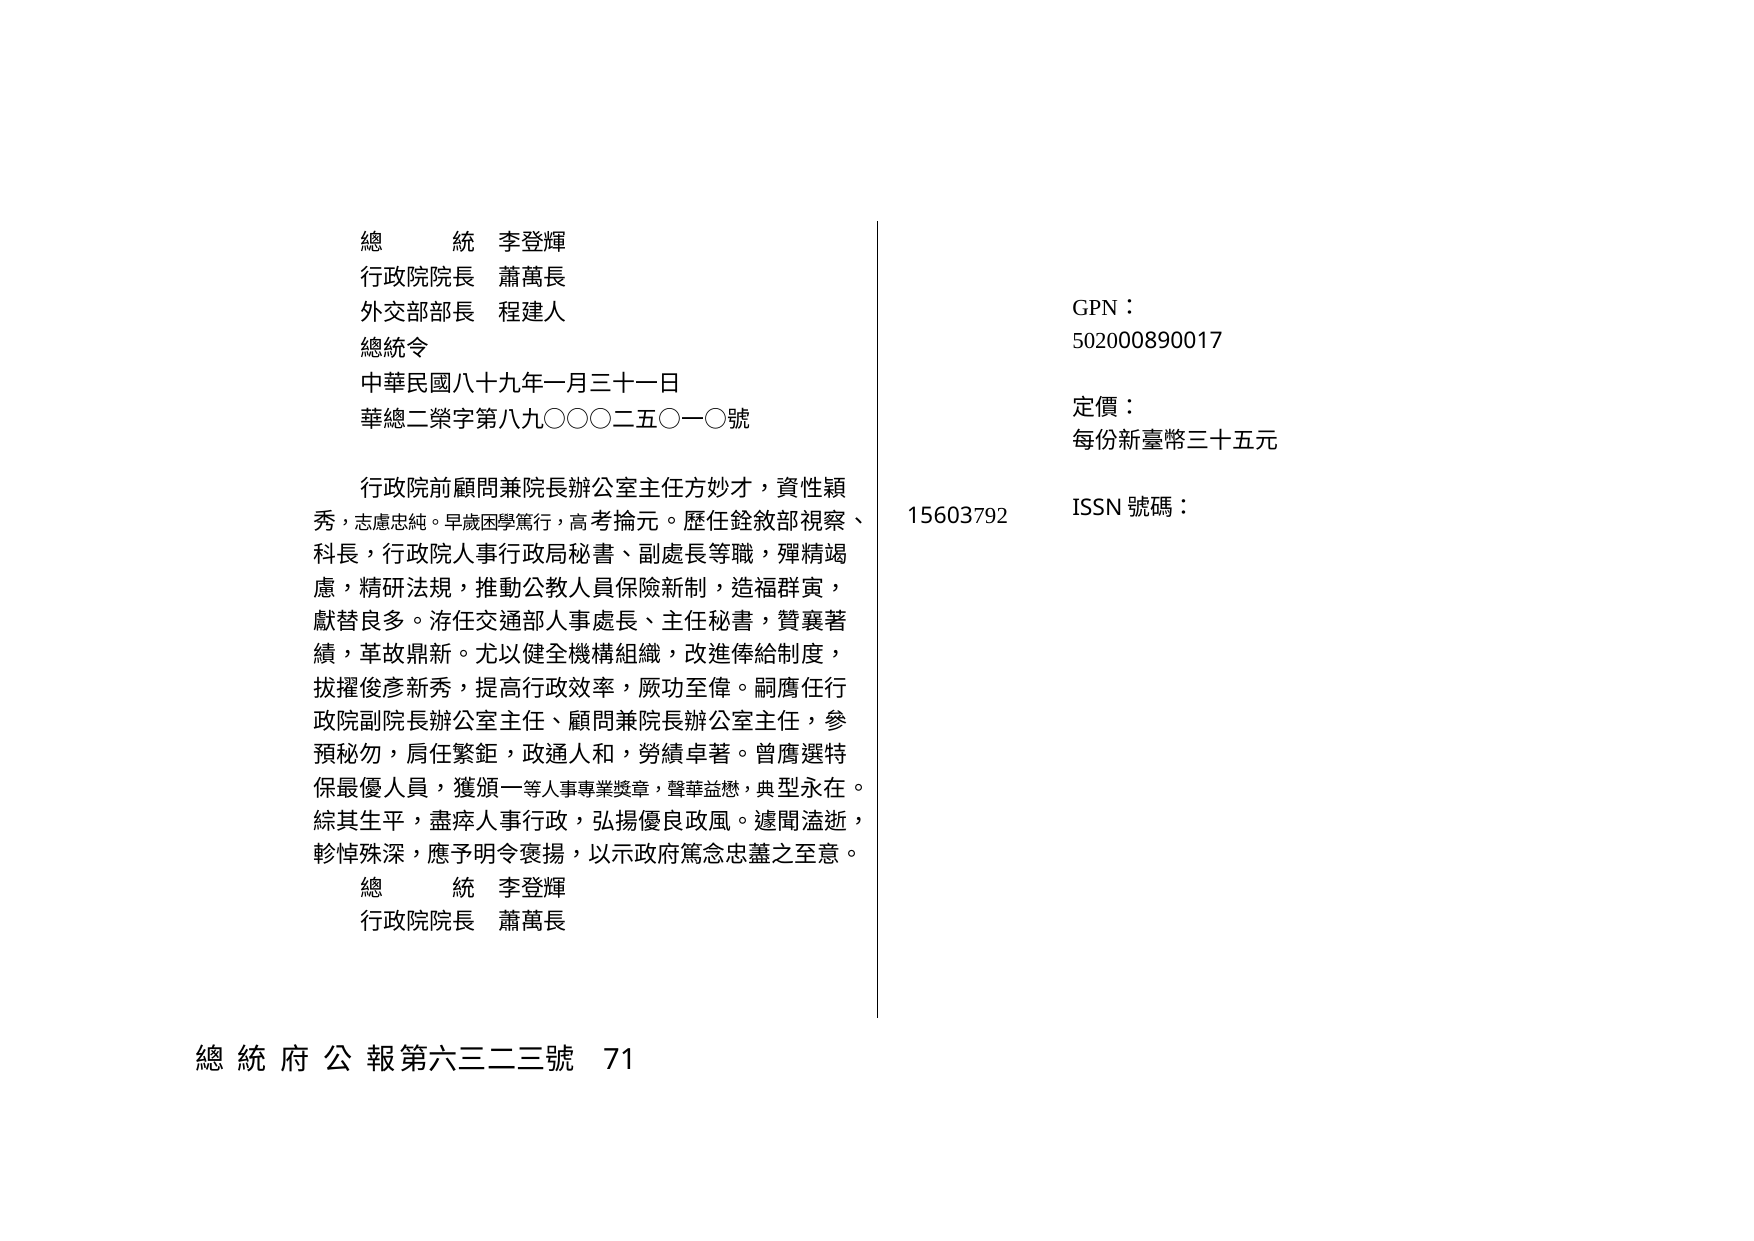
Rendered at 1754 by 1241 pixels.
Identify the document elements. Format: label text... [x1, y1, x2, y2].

text ISSN號碼： [1025, 488, 1559, 522]
text 華總二榮字第八九○○○二五○一○號 [313, 399, 847, 434]
text GPN： [1025, 288, 1559, 322]
text 行政院院長 蕭萬長 [313, 903, 847, 936]
text 總統令 [313, 328, 847, 363]
text 總 統 李登輝 [313, 869, 847, 903]
text 每份新臺幣三十五元 [1025, 422, 1559, 455]
text 定價： [1025, 388, 1559, 422]
text 502000890017 [1025, 322, 1559, 355]
text 總 統 李登輝 [313, 222, 847, 257]
text 中華民國八十九年一月三十一日 [313, 363, 847, 399]
text 行政院院長 蕭萬長 [313, 257, 847, 292]
text 行政院前顧問兼院長辦公室主任方妙才，資性穎秀，志慮忠純。早歲困學篤行，高考掄元。歷任銓敘部視察、科長，行政院人事行政局秘書、副處長等職，殫精竭慮，精研法規，推動公教人員保險新制，造福群寅，獻替良多。洊任交通部人事處長、主任秘書，贊襄著績，革故鼎新。尤以健全機構組織，改進俸給制度，拔擢俊彥新秀，提高行政效率，厥功至偉。嗣膺任行政院副院長辦公室主任、顧問兼院長辦公室主任，參預秘勿，肩任繁鉅，政通人和，勞績卓著。曾膺選特保最優人員，獲頒一等人事專業獎章，聲華益懋，典型永在。綜其生平，盡瘁人事行政，弘揚優良政風。遽聞溘逝，軫悼殊深，應予明令褒揚，以示政府篤念忠藎之至意。 [313, 469, 847, 869]
text 外交部部長 程建人 [313, 292, 847, 328]
